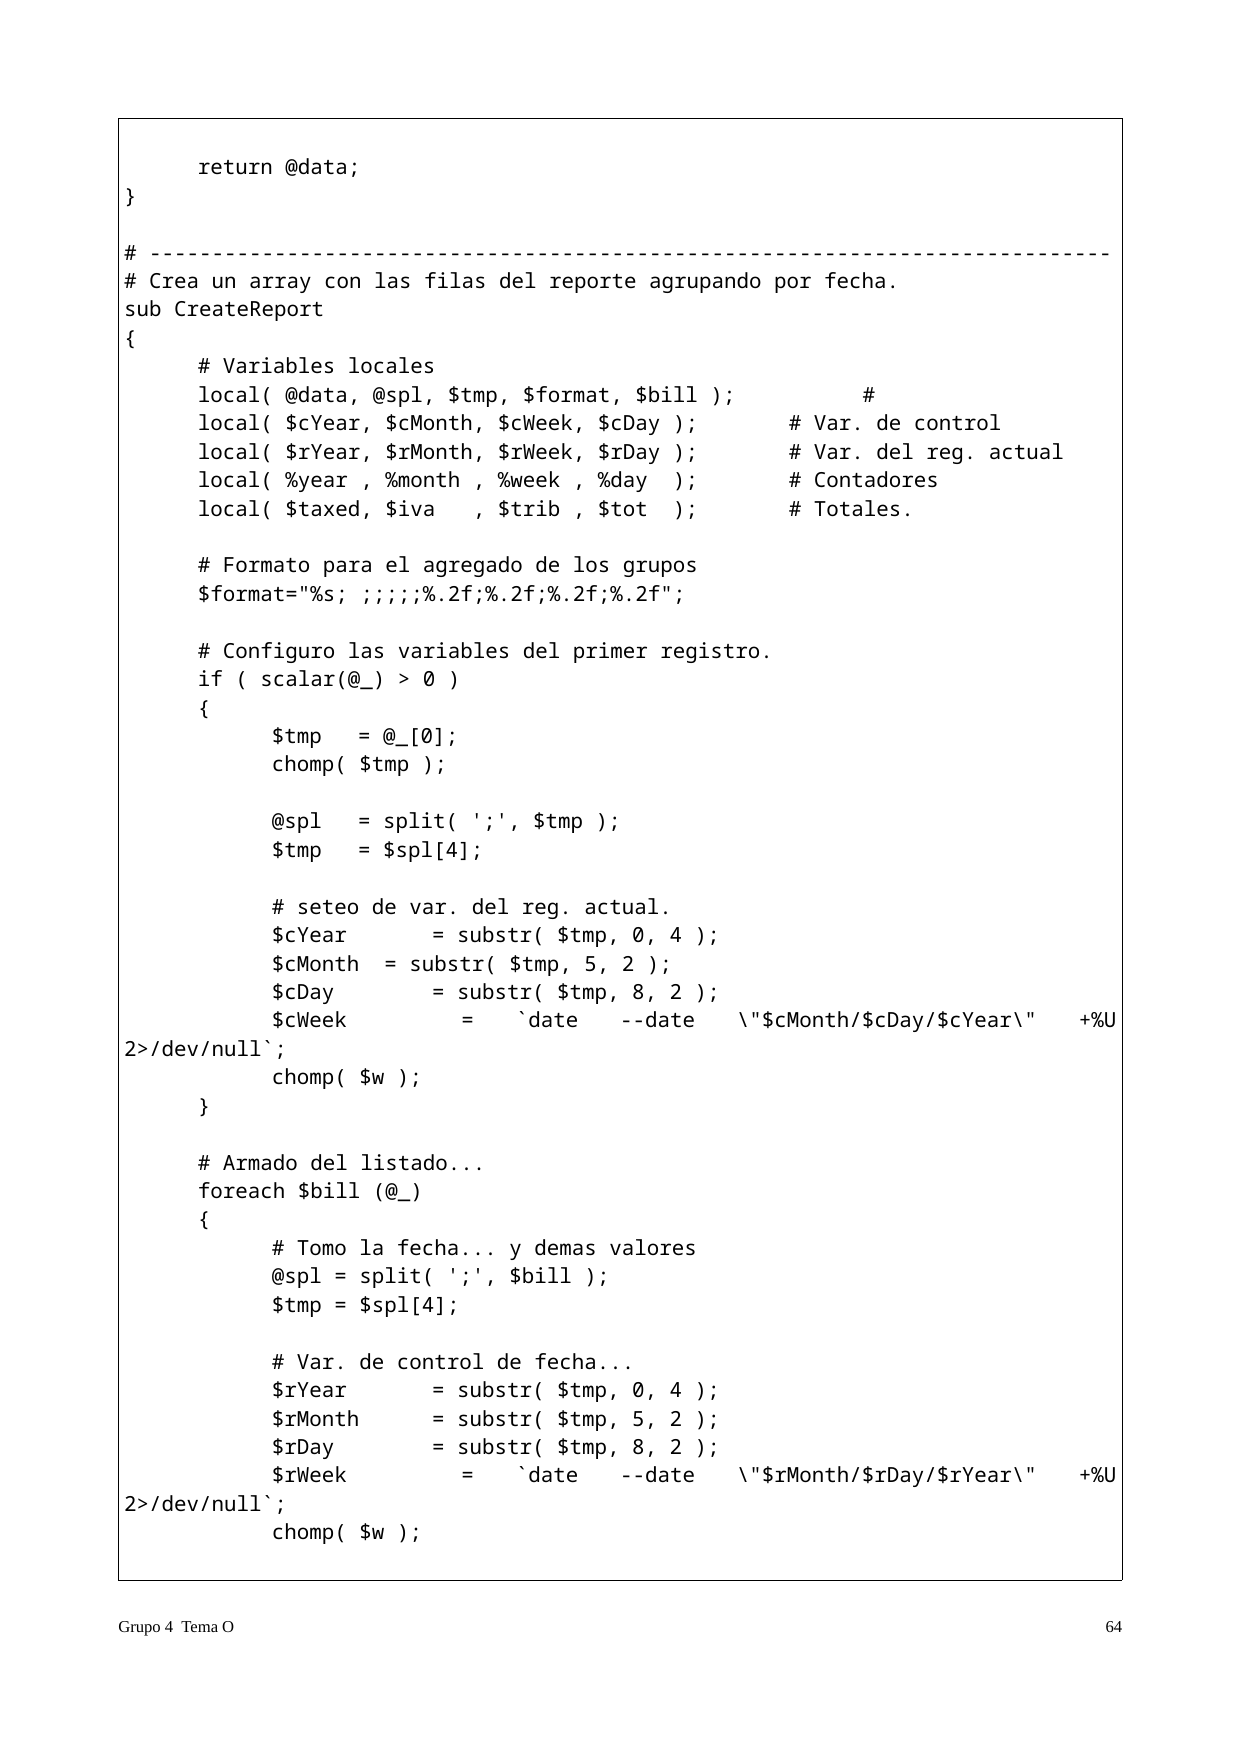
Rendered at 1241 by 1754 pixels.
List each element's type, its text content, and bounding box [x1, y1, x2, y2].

table_header return @data; } # ----------------------------------------------------------------------------- # Crea un array con las filas del reporte agrupando por fecha. sub CreateReport { # Variables locales local( @data, @spl, $tmp, $format, $bill ); # local( $cYear, $cMonth, $cWeek, $cDay ); # Var. de control local( $rYear, $rMonth, $rWeek, $rDay ); # Var. del reg. actual local( %year , %month , %week , %day ); # Contadores local( $taxed, $iva , $trib , $tot ); # Totales. # Formato para el agregado de los grupos $format="%s; ;;;;;%.2f;%.2f;%.2f;%.2f"; # Configuro las variables del primer registro. if ( scalar(@_) > 0 ) { $tmp = @_[0]; chomp( $tmp ); @spl = split( ';', $tmp ); $tmp = $spl[4]; # seteo de var. del reg. actual. $cYear = substr( $tmp, 0, 4 ); $cMonth = substr( $tmp, 5, 2 ); $cDay = substr( $tmp, 8, 2 ); $cWeek = `date --date \"$cMonth/$cDay/$cYear\" +%U 2>/dev/null`; chomp( $w ); } # Armado del listado... foreach $bill (@_) { # Tomo la fecha... y demas valores @spl = split( ';', $bill ); $tmp = $spl[4]; # Var. de control de fecha... $rYear = substr( $tmp, 0, 4 ); $rMonth = substr( $tmp, 5, 2 ); $rDay = substr( $tmp, 8, 2 ); $rWeek = `date --date \"$rMonth/$rDay/$rYear\" +%U 2>/dev/null`; chomp( $w ); [119, 119, 1122, 1580]
